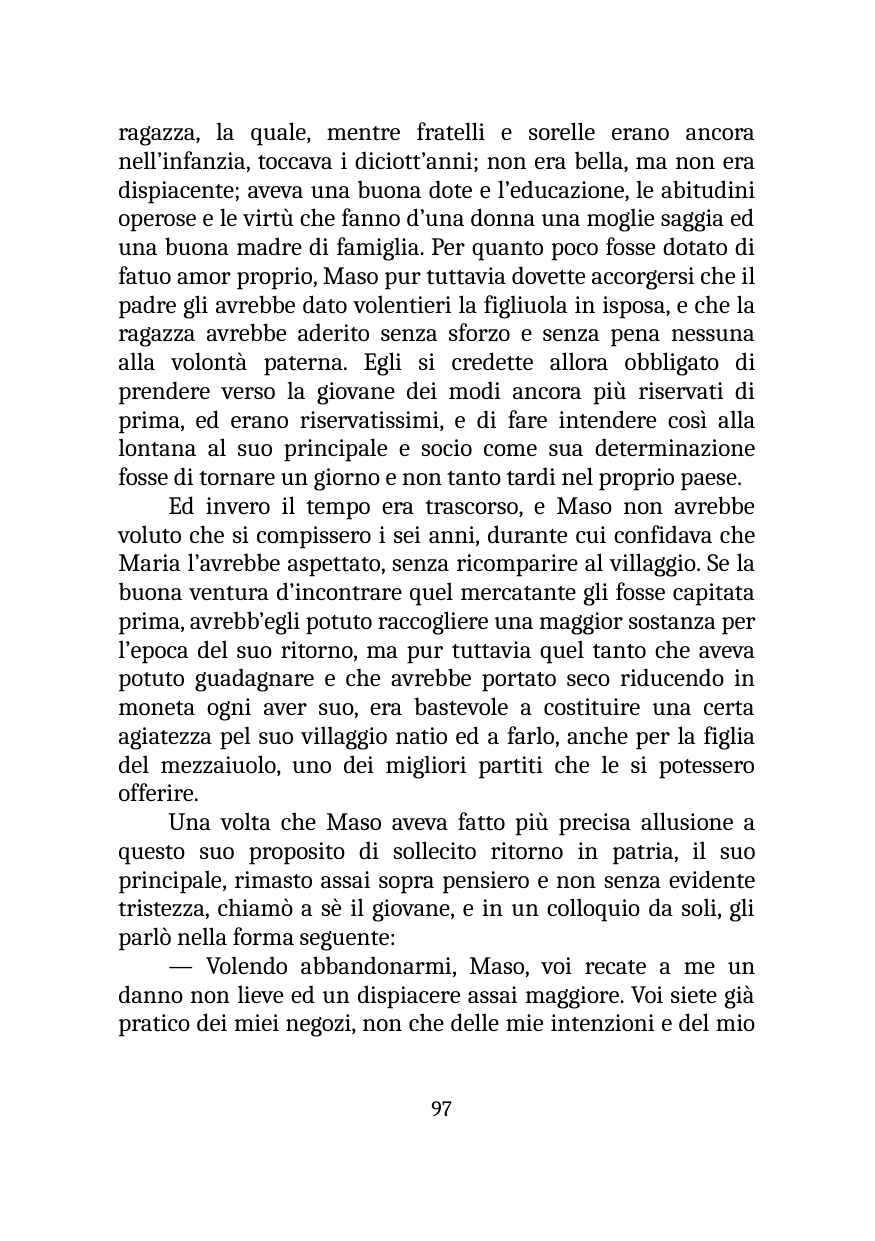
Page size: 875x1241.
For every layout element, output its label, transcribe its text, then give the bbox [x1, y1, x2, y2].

text Una volta che Maso aveva fatto più precisa allusione a questo suo proposito di sollecito ritorno in patria, il suo principale, rimasto assai sopra pensiero e non senza evidente tristezza, chiamò a sè il giovane, e in un colloquio da soli, gli parlò nella forma seguente: [118, 808, 756, 952]
text — Volendo abbandonarmi, Maso, voi recate a me un danno non lieve ed un dispiacere assai maggiore. Voi siete già pratico dei miei negozi, non che delle mie intenzioni e del mio [118, 952, 756, 1038]
text Ed invero il tempo era trascorso, e Maso non avrebbe voluto che si compissero i sei anni, durante cui confidava che Maria l’avrebbe aspettato, senza ricomparire al villaggio. Se la buona ventura d’incontrare quel mercatante gli fosse capitata prima, avrebb’egli potuto raccogliere una maggior sostanza per l’epoca del suo ritorno, ma pur tuttavia quel tanto che aveva potuto guadagnare e che avrebbe portato seco riducendo in moneta ogni aver suo, era bastevole a costituire una certa agiatezza pel suo villaggio natio ed a farlo, anche per la figlia del mezzaiuolo, uno dei migliori partiti che le si potessero offerire. [118, 492, 756, 808]
text ragazza, la quale, mentre fratelli e sorelle erano ancora nell’infanzia, toccava i diciott’anni; non era bella, ma non era dispiacente; aveva una buona dote e l’educazione, le abitudini operose e le virtù che fanno d’una donna una moglie saggia ed una buona madre di famiglia. Per quanto poco fosse dotato di fatuo amor proprio, Maso pur tuttavia dovette accorgersi che il padre gli avrebbe dato volentieri la figliuola in isposa, e che la ragazza avrebbe aderito senza sforzo e senza pena nessuna alla volontà paterna. Egli si credette allora obbligato di prendere verso la giovane dei modi ancora più riservati di prima, ed erano riservatissimi, e di fare intendere così alla lontana al suo principale e socio come sua determinazione fosse di tornare un giorno e non tanto tardi nel proprio paese. [118, 118, 756, 492]
